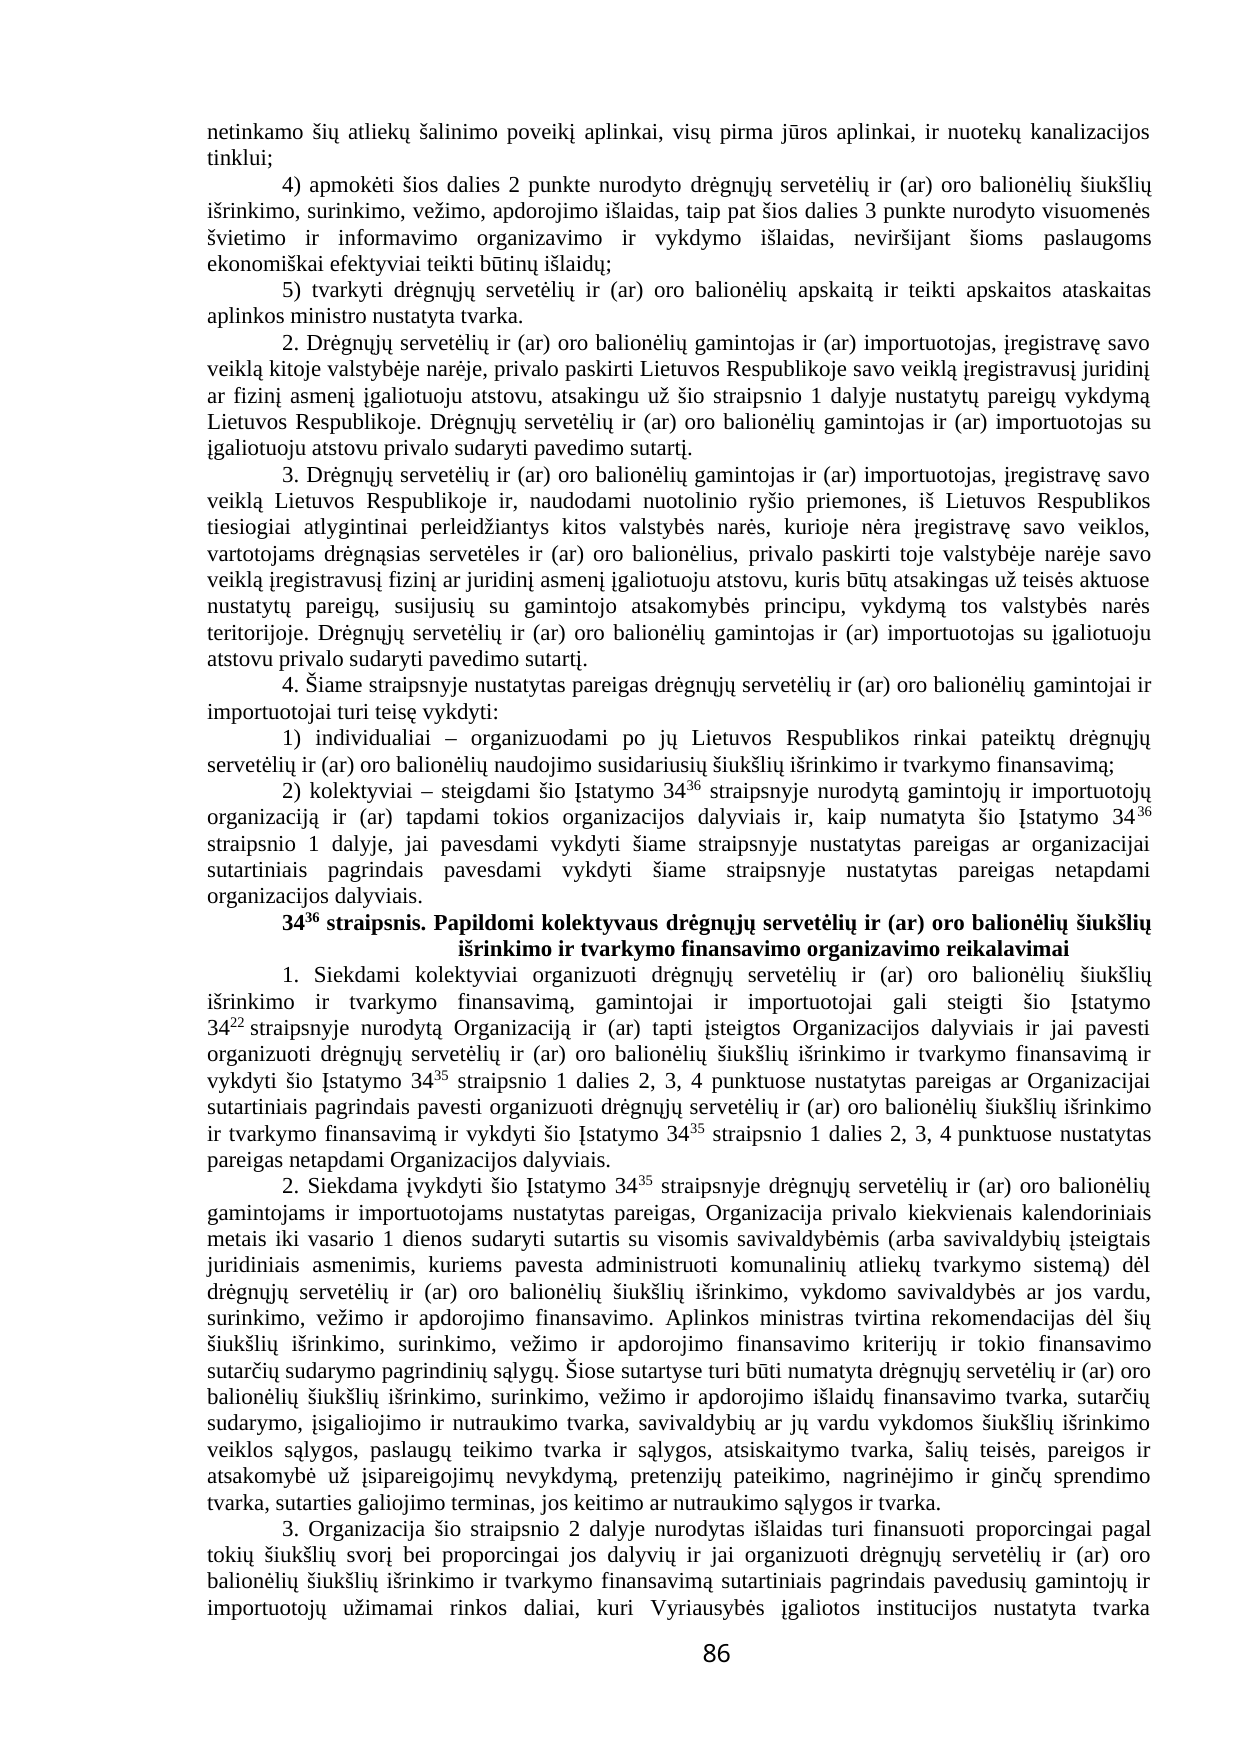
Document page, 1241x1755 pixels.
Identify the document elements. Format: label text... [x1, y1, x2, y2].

text 3. Drėgnųjų servetėlių ir (ar) oro balionėlių gamintojas ir (ar) importuotojas, įregistravę savo veiklą Lietuvos Respublikoje ir, naudodami nuotolinio ryšio priemones, iš Lietuvos Respublikos tiesiogiai atlygintinai perleidžiantys kitos valstybės narės, kurioje nėra įregistravę savo veiklos, vartotojams drėgnąsias servetėles ir (ar) oro balionėlius, privalo paskirti toje valstybėje narėje savo veiklą įregistravusį fizinį ar juridinį asmenį įgaliotuoju atstovu, kuris būtų atsakingas už teisės aktuose nustatytų pareigų, susijusių su gamintojo atsakomybės principu, vykdymą tos valstybės narės teritorijoje. Drėgnųjų servetėlių ir (ar) oro balionėlių gamintojas ir (ar) importuotojas su įgaliotuoju atstovu privalo sudaryti pavedimo sutartį. [207, 461, 1152, 672]
text 1. Siekdami kolektyviai organizuoti drėgnųjų servetėlių ir (ar) oro balionėlių šiukšlių išrinkimo ir tvarkymo finansavimą, gamintojai ir importuotojai gali steigti šio Įstatymo 3422 straipsnyje nurodytą Organizaciją ir (ar) tapti įsteigtos Organizacijos dalyviais ir jai pavesti organizuoti drėgnųjų servetėlių ir (ar) oro balionėlių šiukšlių išrinkimo ir tvarkymo finansavimą ir vykdyti šio Įstatymo 3435 straipsnio 1 dalies 2, 3, 4 punktuose nustatytas pareigas ar Organizacijai sutartiniais pagrindais pavesti organizuoti drėgnųjų servetėlių ir (ar) oro balionėlių šiukšlių išrinkimo ir tvarkymo finansavimą ir vykdyti šio Įstatymo 3435 straipsnio 1 dalies 2, 3, 4 punktuose nustatytas pareigas netapdami Organizacijos dalyviais. [207, 961, 1152, 1172]
text 4. Šiame straipsnyje nustatytas pareigas drėgnųjų servetėlių ir (ar) oro balionėlių gamintojai ir importuotojai turi teisę vykdyti: [207, 672, 1152, 724]
text 3436 straipsnis. Papildomi kolektyvaus drėgnųjų servetėlių ir (ar) oro balionėlių šiukšlių išrinkimo ir tvarkymo finansavimo organizavimo reikalavimai [282, 909, 1152, 961]
text 2) kolektyviai – steigdami šio Įstatymo 3436 straipsnyje nurodytą gamintojų ir importuotojų organizaciją ir (ar) tapdami tokios organizacijos dalyviais ir, kaip numatyta šio Įstatymo 3436 straipsnio 1 dalyje, jai pavesdami vykdyti šiame straipsnyje nustatytas pareigas ar organizacijai sutartiniais pagrindais pavesdami vykdyti šiame straipsnyje nustatytas pareigas netapdami organizacijos dalyviais. [207, 777, 1152, 909]
text 2. Drėgnųjų servetėlių ir (ar) oro balionėlių gamintojas ir (ar) importuotojas, įregistravę savo veiklą kitoje valstybėje narėje, privalo paskirti Lietuvos Respublikoje savo veiklą įregistravusį juridinį ar fizinį asmenį įgaliotuoju atstovu, atsakingu už šio straipsnio 1 dalyje nustatytų pareigų vykdymą Lietuvos Respublikoje. Drėgnųjų servetėlių ir (ar) oro balionėlių gamintojas ir (ar) importuotojas su įgaliotuoju atstovu privalo sudaryti pavedimo sutartį. [207, 329, 1152, 461]
text 1) individualiai – organizuodami po jų Lietuvos Respublikos rinkai pateiktų drėgnųjų servetėlių ir (ar) oro balionėlių naudojimo susidariusių šiukšlių išrinkimo ir tvarkymo finansavimą; [207, 724, 1152, 777]
text netinkamo šių atliekų šalinimo poveikį aplinkai, visų pirma jūros aplinkai, ir nuotekų kanalizacijos tinklui; [207, 118, 1152, 171]
text 4) apmokėti šios dalies 2 punkte nurodyto drėgnųjų servetėlių ir (ar) oro balionėlių šiukšlių išrinkimo, surinkimo, vežimo, apdorojimo išlaidas, taip pat šios dalies 3 punkte nurodyto visuomenės švietimo ir informavimo organizavimo ir vykdymo išlaidas, neviršijant šioms paslaugoms ekonomiškai efektyviai teikti būtinų išlaidų; [207, 171, 1152, 276]
text 5) tvarkyti drėgnųjų servetėlių ir (ar) oro balionėlių apskaitą ir teikti apskaitos ataskaitas aplinkos ministro nustatyta tvarka. [207, 276, 1152, 329]
text 3. Organizacija šio straipsnio 2 dalyje nurodytas išlaidas turi finansuoti proporcingai pagal tokių šiukšlių svorį bei proporcingai jos dalyvių ir jai organizuoti drėgnųjų servetėlių ir (ar) oro balionėlių šiukšlių išrinkimo ir tvarkymo finansavimą sutartiniais pagrindais pavedusių gamintojų ir importuotojų užimamai rinkos daliai, kuri Vyriausybės įgaliotos institucijos nustatyta tvarka [207, 1515, 1152, 1620]
text 2. Siekdama įvykdyti šio Įstatymo 3435 straipsnyje drėgnųjų servetėlių ir (ar) oro balionėlių gamintojams ir importuotojams nustatytas pareigas, Organizacija privalo kiekvienais kalendoriniais metais iki vasario 1 dienos sudaryti sutartis su visomis savivaldybėmis (arba savivaldybių įsteigtais juridiniais asmenimis, kuriems pavesta administruoti komunalinių atliekų tvarkymo sistemą) dėl drėgnųjų servetėlių ir (ar) oro balionėlių šiukšlių išrinkimo, vykdomo savivaldybės ar jos vardu, surinkimo, vežimo ir apdorojimo finansavimo. Aplinkos ministras tvirtina rekomendacijas dėl šių šiukšlių išrinkimo, surinkimo, vežimo ir apdorojimo finansavimo kriterijų ir tokio finansavimo sutarčių sudarymo pagrindinių sąlygų. Šiose sutartyse turi būti numatyta drėgnųjų servetėlių ir (ar) oro balionėlių šiukšlių išrinkimo, surinkimo, vežimo ir apdorojimo išlaidų finansavimo tvarka, sutarčių sudarymo, įsigaliojimo ir nutraukimo tvarka, savivaldybių ar jų vardu vykdomos šiukšlių išrinkimo veiklos sąlygos, paslaugų teikimo tvarka ir sąlygos, atsiskaitymo tvarka, šalių teisės, pareigos ir atsakomybė už įsipareigojimų nevykdymą, pretenzijų pateikimo, nagrinėjimo ir ginčų sprendimo tvarka, sutarties galiojimo terminas, jos keitimo ar nutraukimo sąlygos ir tvarka. [207, 1172, 1152, 1515]
